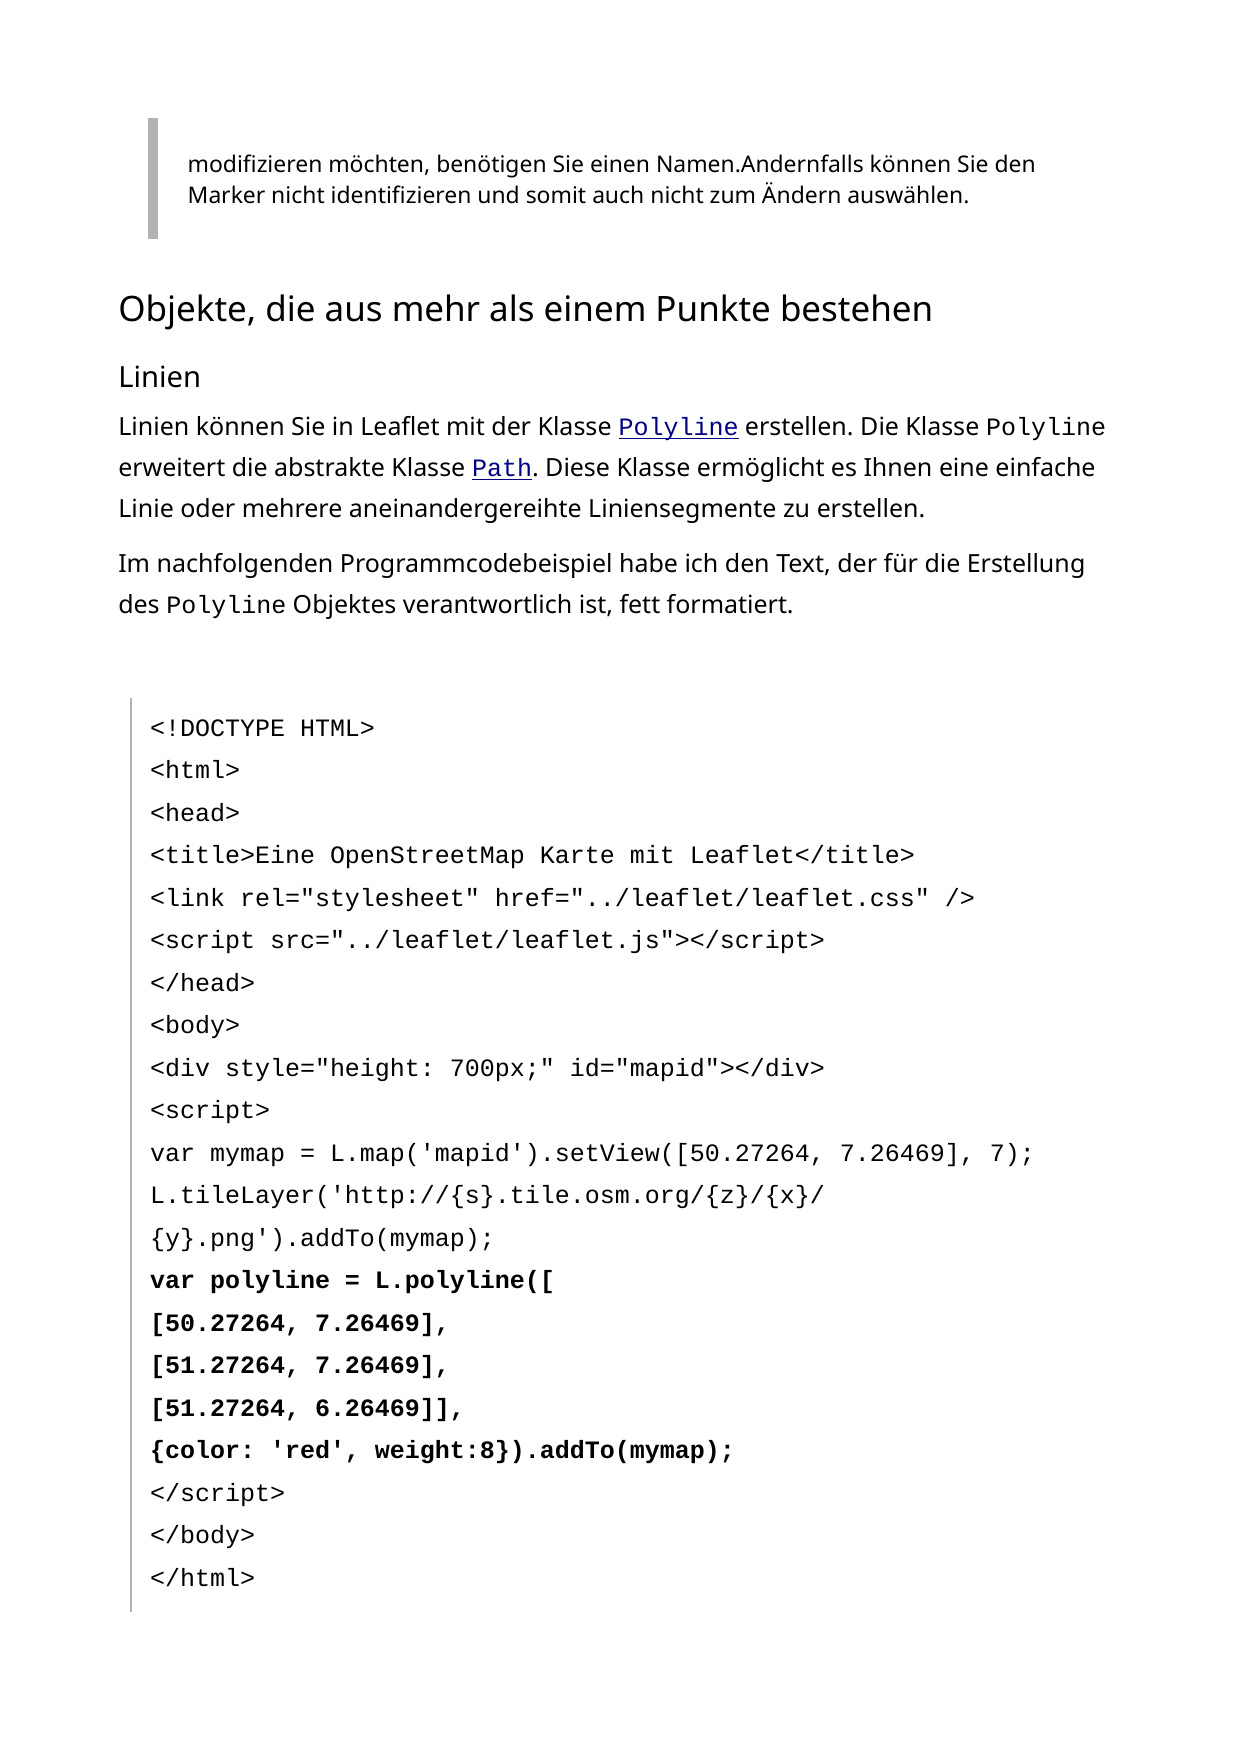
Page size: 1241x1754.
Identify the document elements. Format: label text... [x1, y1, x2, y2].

text [51.27264, 7.26469], [132, 1335, 1122, 1378]
text <html> [132, 740, 1122, 783]
text [51.27264, 6.26469]], [132, 1378, 1122, 1420]
text modifizieren möchten, benötigen Sie einen Namen.Andernfalls können Sie den Marker nicht identifizieren und somit auch nicht zum Ändern auswählen. [158, 118, 1093, 239]
text </head> [132, 953, 1122, 995]
text L.tileLayer('http://{s}.tile.osm.org/{z}/{x}/{y}.png').addTo(mymap); [132, 1165, 1122, 1250]
text <title>Eine OpenStreetMap Karte mit Leaflet</title> [132, 825, 1122, 868]
text <script src="../leaflet/leaflet.js"></script> [132, 910, 1122, 953]
text var mymap = L.map('mapid').setView([50.27264, 7.26469], 7); [132, 1123, 1122, 1165]
text <link rel="stylesheet" href="../leaflet/leaflet.css" /> [132, 868, 1122, 910]
text {color: 'red', weight:8}).addTo(mymap); [132, 1420, 1122, 1463]
text </html> [132, 1548, 1122, 1612]
subtitle Objekte, die aus mehr als einem Punkte bestehen [118, 284, 1122, 331]
text </body> [132, 1505, 1122, 1548]
text </script> [132, 1463, 1122, 1505]
text Im nachfolgenden Programmcodebeispiel habe ich den Text, der für die Erstellung des Polyline Objektes verantwortlich ist, fett formatiert. [118, 546, 1122, 621]
text <script> [132, 1080, 1122, 1123]
subtitle Linien [118, 356, 1122, 396]
text [50.27264, 7.26469], [132, 1293, 1122, 1335]
text <div style="height: 700px;" id="mapid"></div> [132, 1038, 1122, 1080]
text Linien können Sie in Leaflet mit der Klasse Polyline erstellen. Die Klasse Polyline erweitert die abstrakte Klasse Path. Diese Klasse ermöglicht es Ihnen eine einfache Linie oder mehrere aneinandergereihte Liniensegmente zu erstellen. [118, 408, 1122, 525]
text <head> [132, 783, 1122, 825]
text <!DOCTYPE HTML> [132, 698, 1122, 740]
text <body> [132, 995, 1122, 1038]
text var polyline = L.polyline([ [132, 1250, 1122, 1293]
